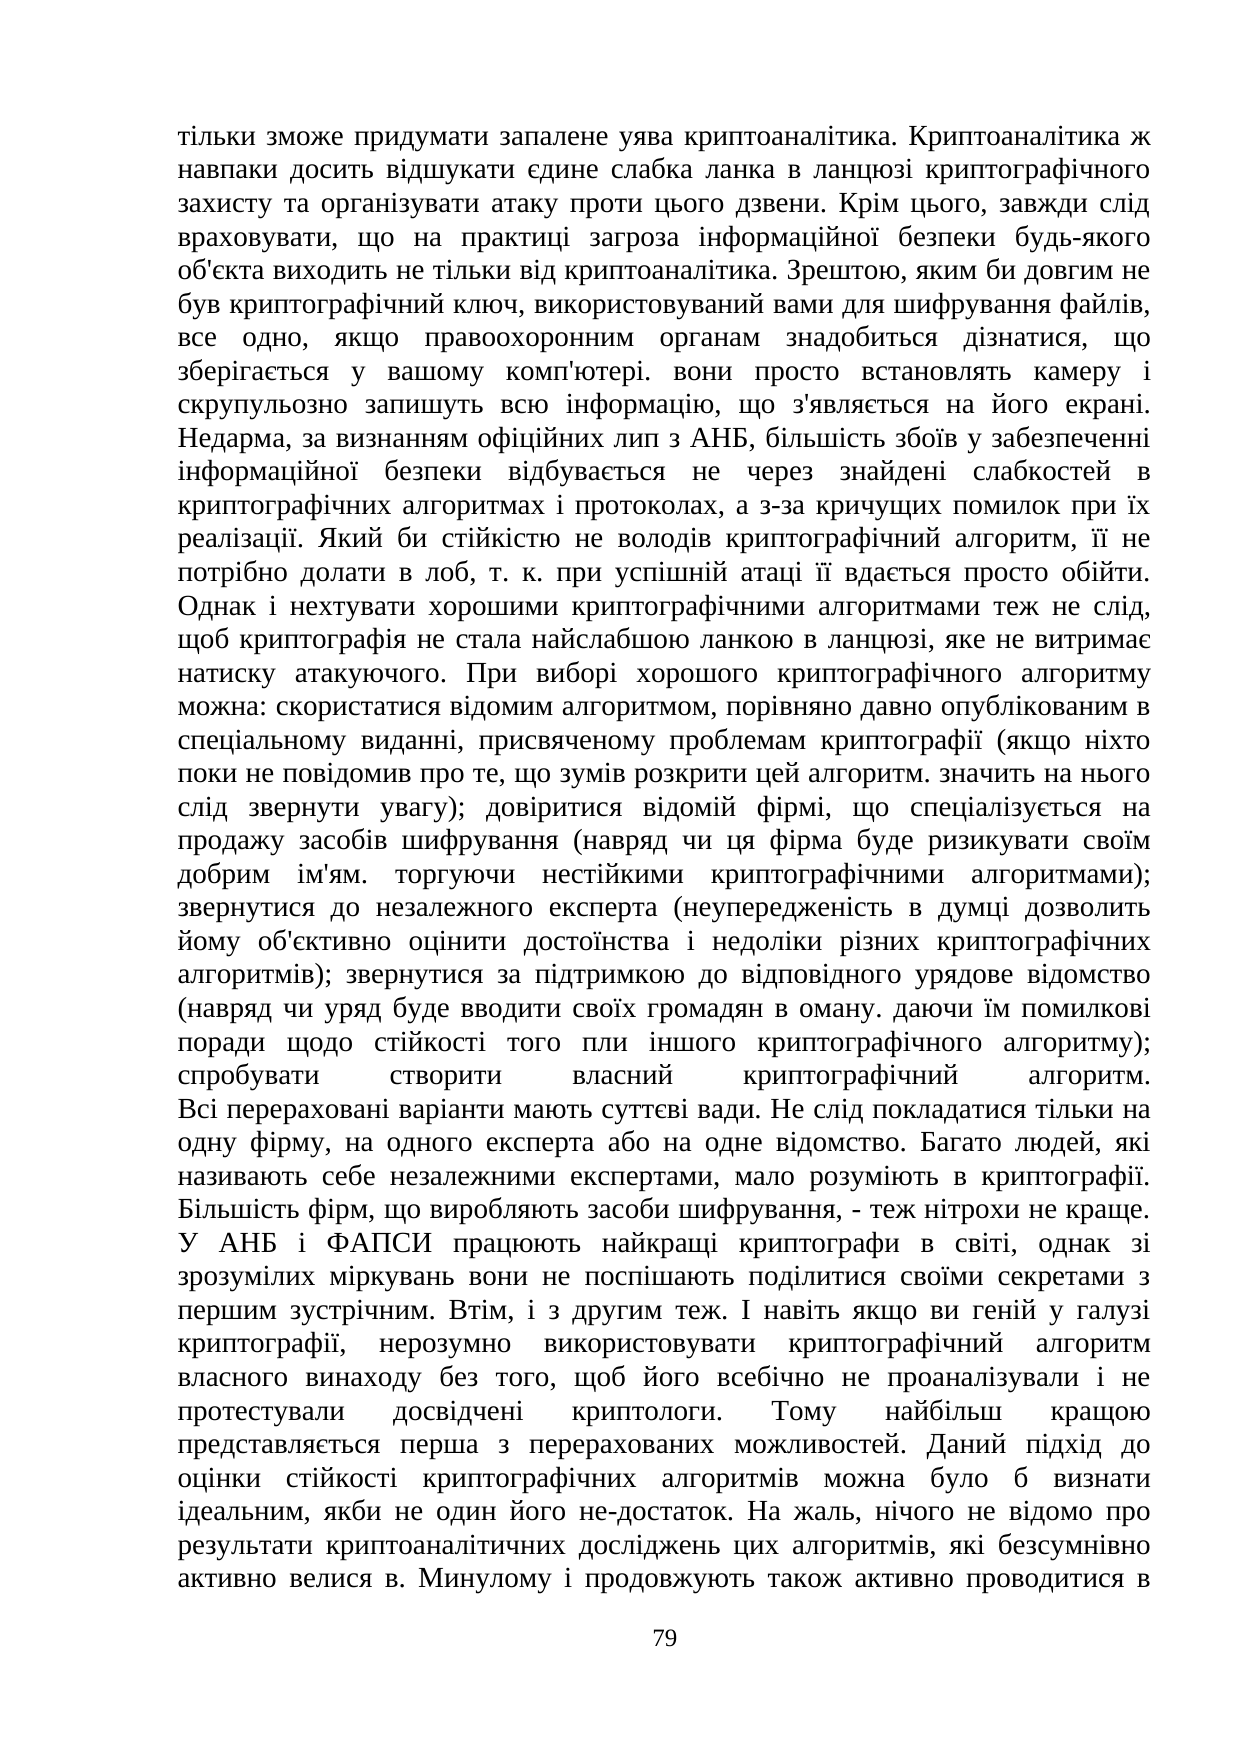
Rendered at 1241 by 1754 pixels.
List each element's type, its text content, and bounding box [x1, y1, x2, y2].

text тільки зможе придумати запалене уява криптоаналітика. Криптоаналітика ж навпаки досить відшукати єдине слабка ланка в ланцюзі криптографічного захисту та організувати атаку проти цього дзвени. Крім цього, завжди слід враховувати, що на практиці загроза інформаційної безпеки будь-якого об'єкта виходить не тільки від криптоаналітика. Зрештою, яким би довгим не був криптографічний ключ, використовуваний вами для шифрування файлів, все одно, якщо правоохоронним органам знадобиться дізнатися, що зберігається у вашому комп'ютері. вони просто встановлять камеру і скрупульозно запишуть всю інформацію, що з'являється на його екрані. Недарма, за визнанням офіційних лип з АНБ, більшість збоїв у забезпеченні інформаційної безпеки відбувається не через знайдені слабкостей в криптографічних алгоритмах і протоколах, а з-за кричущих помилок при їх реалізації. Який би стійкістю не володів криптографічний алгоритм, її не потрібно долати в лоб, т. к. при успішній атаці її вдається просто обійти. Однак і нехтувати хорошими криптографічними алгоритмами теж не слід, щоб криптографія не стала найслабшою ланкою в ланцюзі, яке не витримає натиску атакуючого. При виборі хорошого криптографічного алгоритму можна: скористатися відомим алгоритмом, порівняно давно опублікованим в спеціальному виданні, присвяченому проблемам криптографії (якщо ніхто поки не повідомив про те, що зумів розкрити цей алгоритм. значить на нього слід звернути увагу); довіритися відомій фірмі, що спеціалізується на продажу засобів шифрування (навряд чи ця фірма буде ризикувати своїм добрим ім'ям. торгуючи нестійкими криптографічними алгоритмами); звернутися до незалежного експерта (неупередженість в думці дозволить йому об'єктивно оцінити достоїнства і недоліки різних криптографічних алгоритмів); звернутися за підтримкою до відповідного урядове відомство (навряд чи уряд буде вводити своїх громадян в оману. даючи їм помилкові поради щодо стійкості того пли іншого криптографічного алгоритму); спробувати створити власний криптографічний алгоритм. Всі перераховані варіанти мають суттєві вади. Не слід покладатися тільки на одну фірму, на одного експерта або на одне відомство. Багато людей, які називають себе незалежними експертами, мало розуміють в криптографії. Більшість фірм, що виробляють засоби шифрування, - теж нітрохи не краще. У АНБ і ФАПСИ працюють найкращі криптографи в світі, однак зі зрозумілих міркувань вони не поспішають поділитися своїми секретами з першим зустрічним. Втім, і з другим теж. І навіть якщо ви геній у галузі криптографії, нерозумно використовувати криптографічний алгоритм власного винаходу без того, щоб його всебічно не проаналізували і не протестували досвідчені криптологи. Тому найбільш кращою представляється перша з перерахованих можливостей. Даний підхід до оцінки стійкості криптографічних алгоритмів можна було б визнати ідеальним, якби не один його не-достаток. На жаль, нічого не відомо про результати криптоаналітичних досліджень цих алгоритмів, які безсумнівно активно велися в. Минулому і продовжують також активно проводитися в [177, 118, 1152, 1594]
